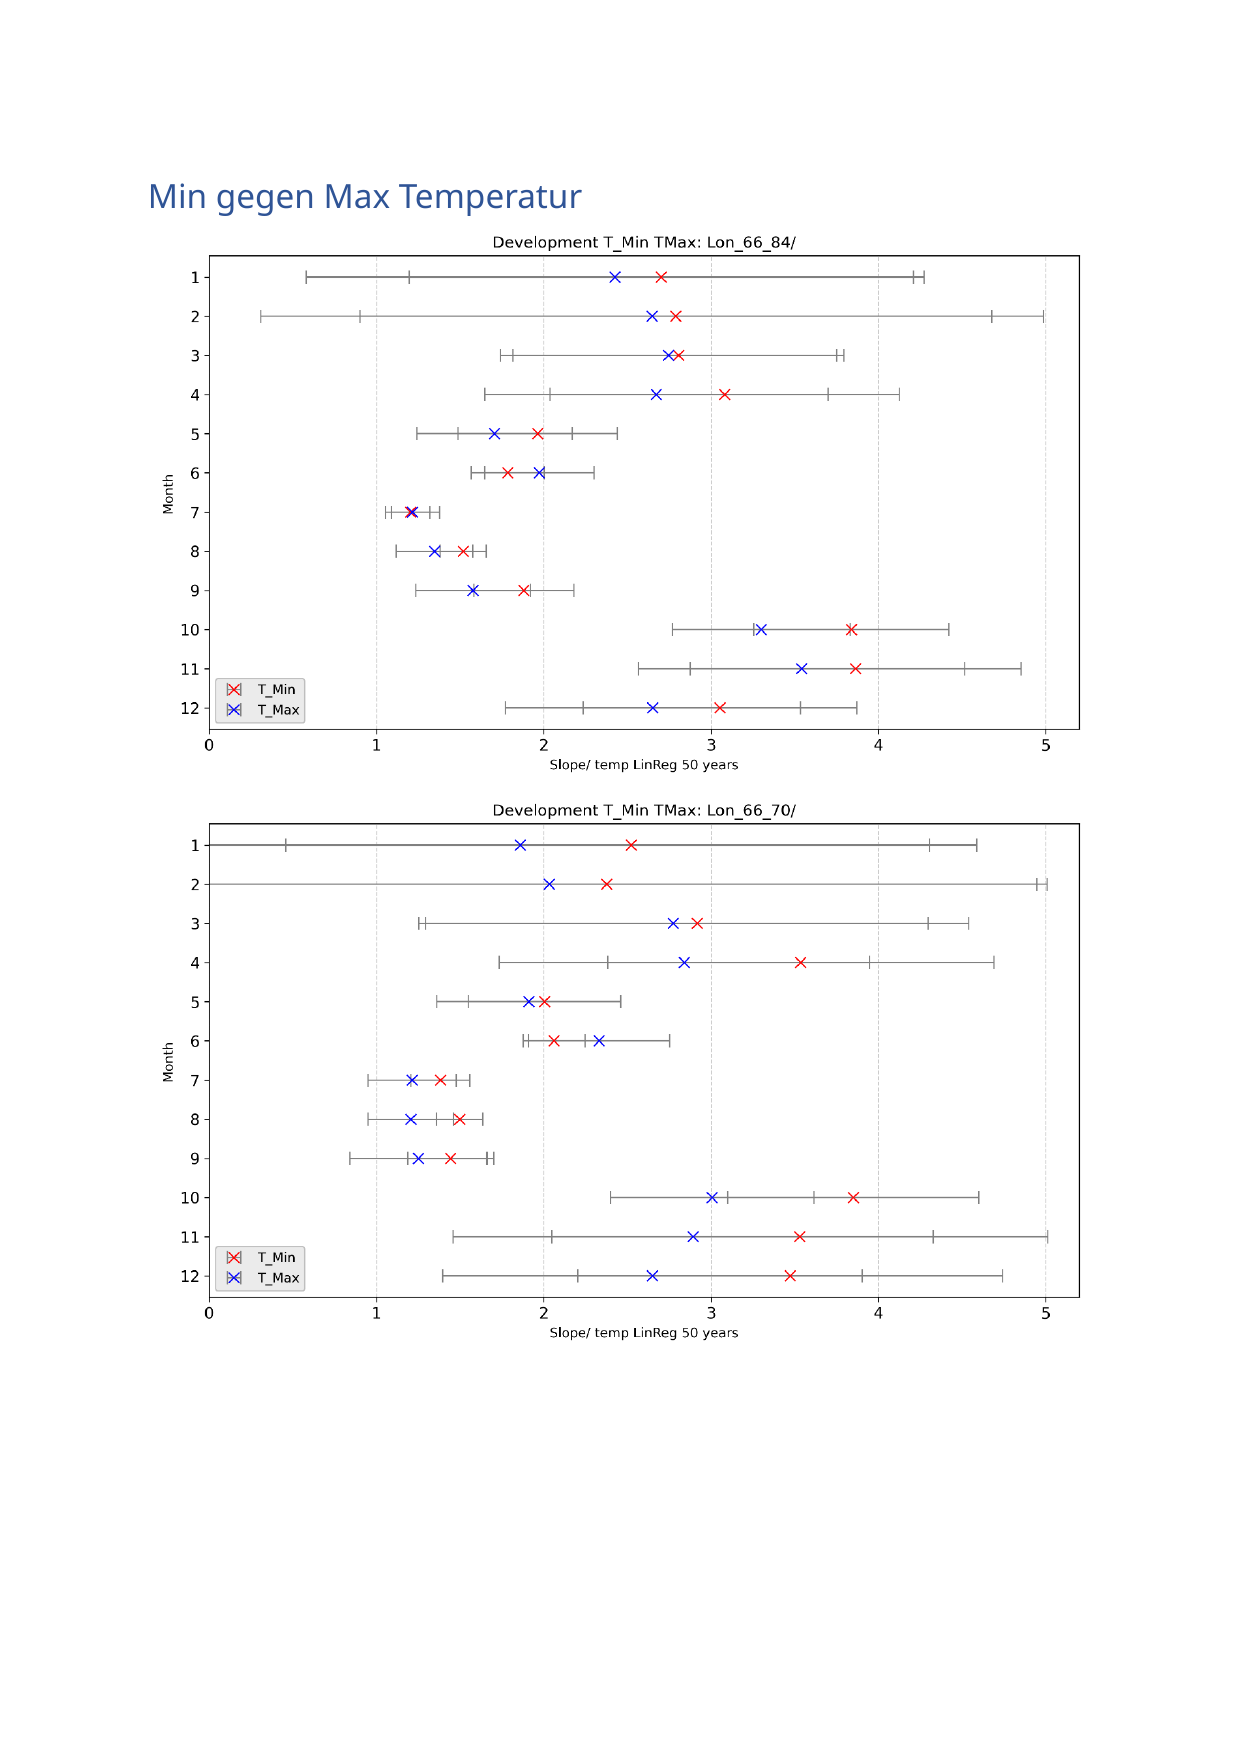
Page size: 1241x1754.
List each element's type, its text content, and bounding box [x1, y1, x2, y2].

subtitle Min gegen Max Temperatur [148, 173, 1093, 218]
